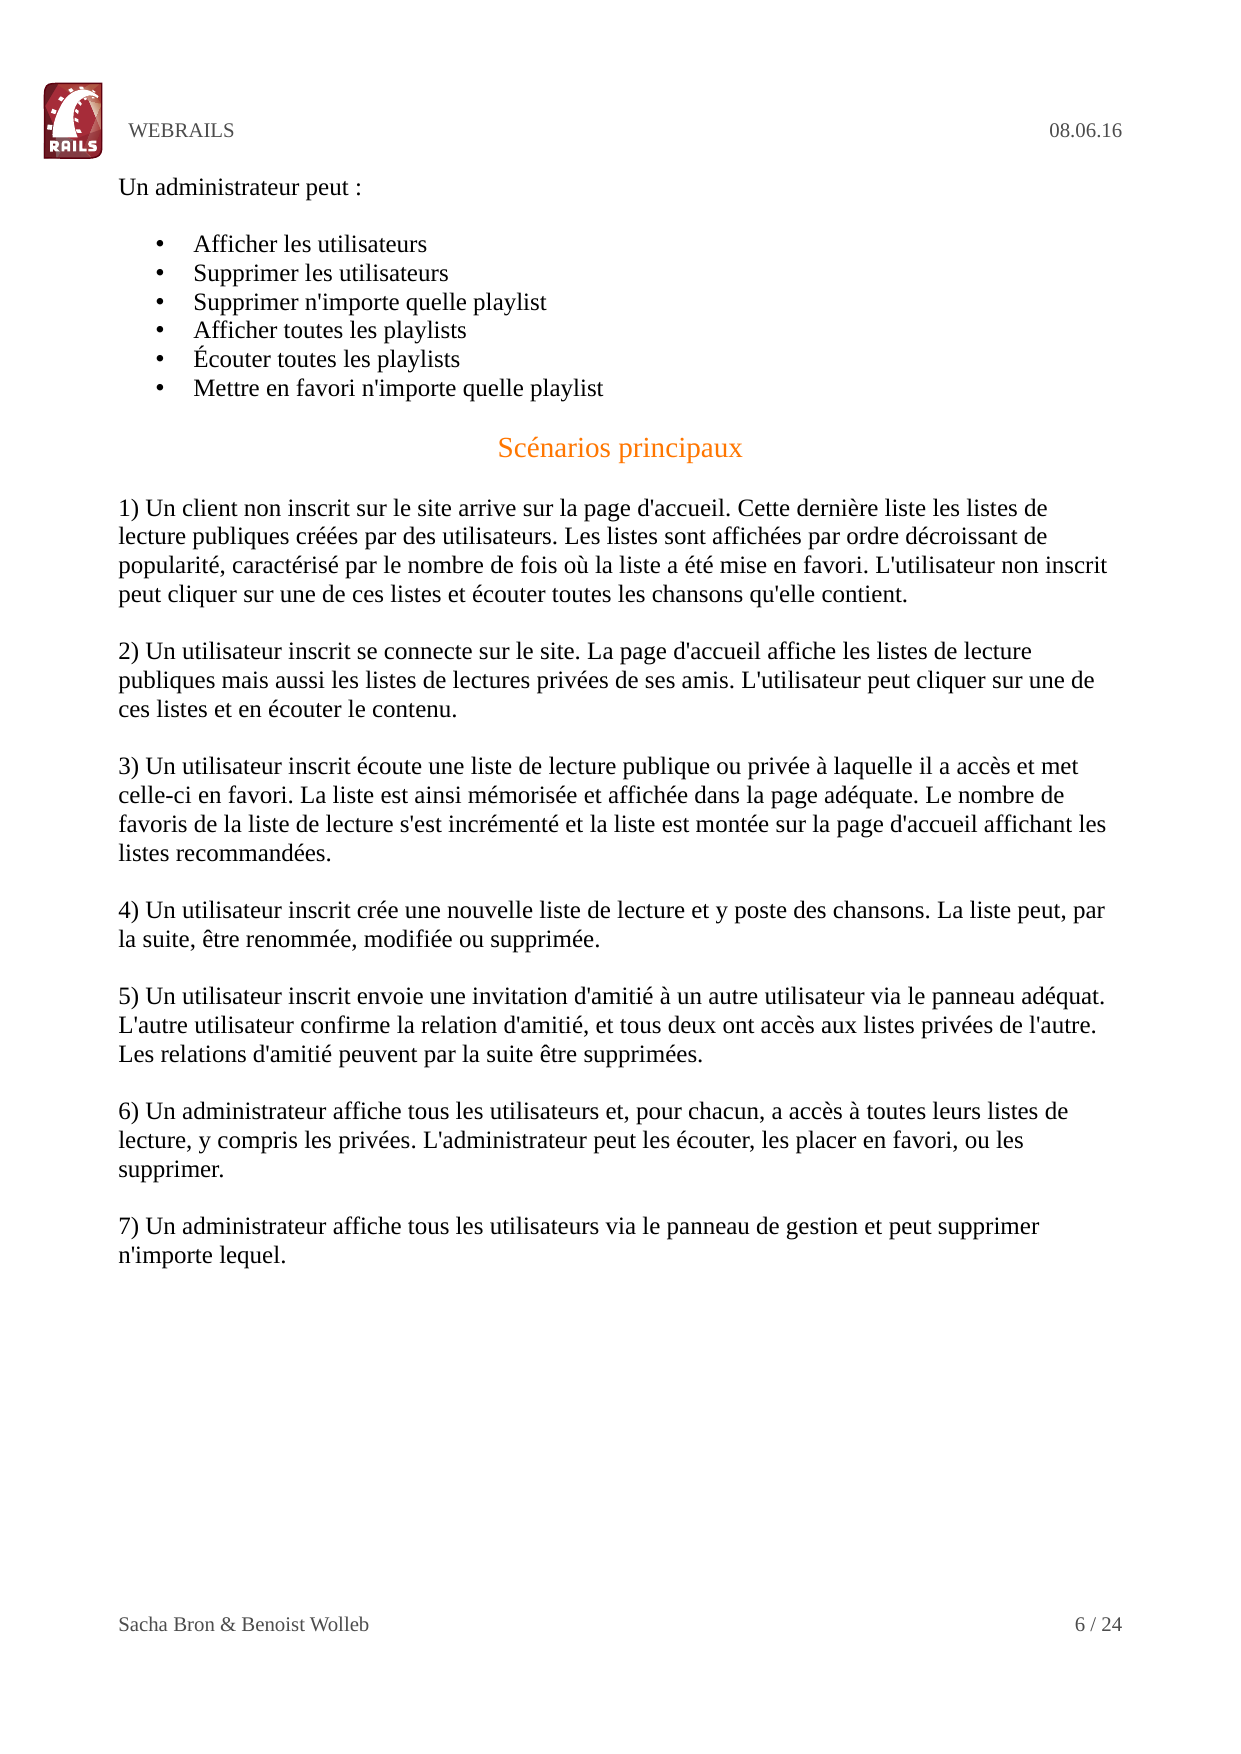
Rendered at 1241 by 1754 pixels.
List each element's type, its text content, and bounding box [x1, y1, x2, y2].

text 1) Un client non inscrit sur le site arrive sur la page d'accueil. Cette dernière liste les listes de lecture publiques créées par des utilisateurs. Les listes sont affichées par ordre décroissant de popularité, caractérisé par le nombre de fois où la liste a été mise en favori. L'utilisateur non inscrit peut cliquer sur une de ces listes et écouter toutes les chansons qu'elle contient. [118, 493, 1122, 608]
text Un administrateur peut : [118, 172, 1122, 200]
list Supprimer n'importe quelle playlist [156, 287, 1122, 315]
subtitle Scénarios principaux [118, 430, 1122, 464]
list Supprimer les utilisateurs [156, 258, 1122, 287]
text 4) Un utilisateur inscrit crée une nouvelle liste de lecture et y poste des chansons. La liste peut, par la suite, être renommée, modifiée ou supprimée. [118, 895, 1122, 953]
text 7) Un administrateur affiche tous les utilisateurs via le panneau de gestion et peut supprimer n'importe lequel. [118, 1211, 1122, 1269]
text 5) Un utilisateur inscrit envoie une invitation d'amitié à un autre utilisateur via le panneau adéquat. L'autre utilisateur confirme la relation d'amitié, et tous deux ont accès aux listes privées de l'autre. Les relations d'amitié peuvent par la suite être supprimées. [118, 981, 1122, 1068]
text 6) Un administrateur affiche tous les utilisateurs et, pour chacun, a accès à toutes leurs listes de lecture, y compris les privées. L'administrateur peut les écouter, les placer en favori, ou les supprimer. [118, 1096, 1122, 1183]
text 3) Un utilisateur inscrit écoute une liste de lecture publique ou privée à laquelle il a accès et met celle-ci en favori. La liste est ainsi mémorisée et affichée dans la page adéquate. Le nombre de favoris de la liste de lecture s'est incrémenté et la liste est montée sur la page d'accueil affichant les listes recommandées. [118, 751, 1122, 866]
list Afficher les utilisateurs [156, 229, 1122, 258]
text 2) Un utilisateur inscrit se connecte sur le site. La page d'accueil affiche les listes de lecture publiques mais aussi les listes de lectures privées de ses amis. L'utilisateur peut cliquer sur une de ces listes et en écouter le contenu. [118, 636, 1122, 723]
list Afficher toutes les playlists [156, 315, 1122, 344]
list Mettre en favori n'importe quelle playlist [156, 373, 1122, 402]
list Écouter toutes les playlists [156, 344, 1122, 373]
